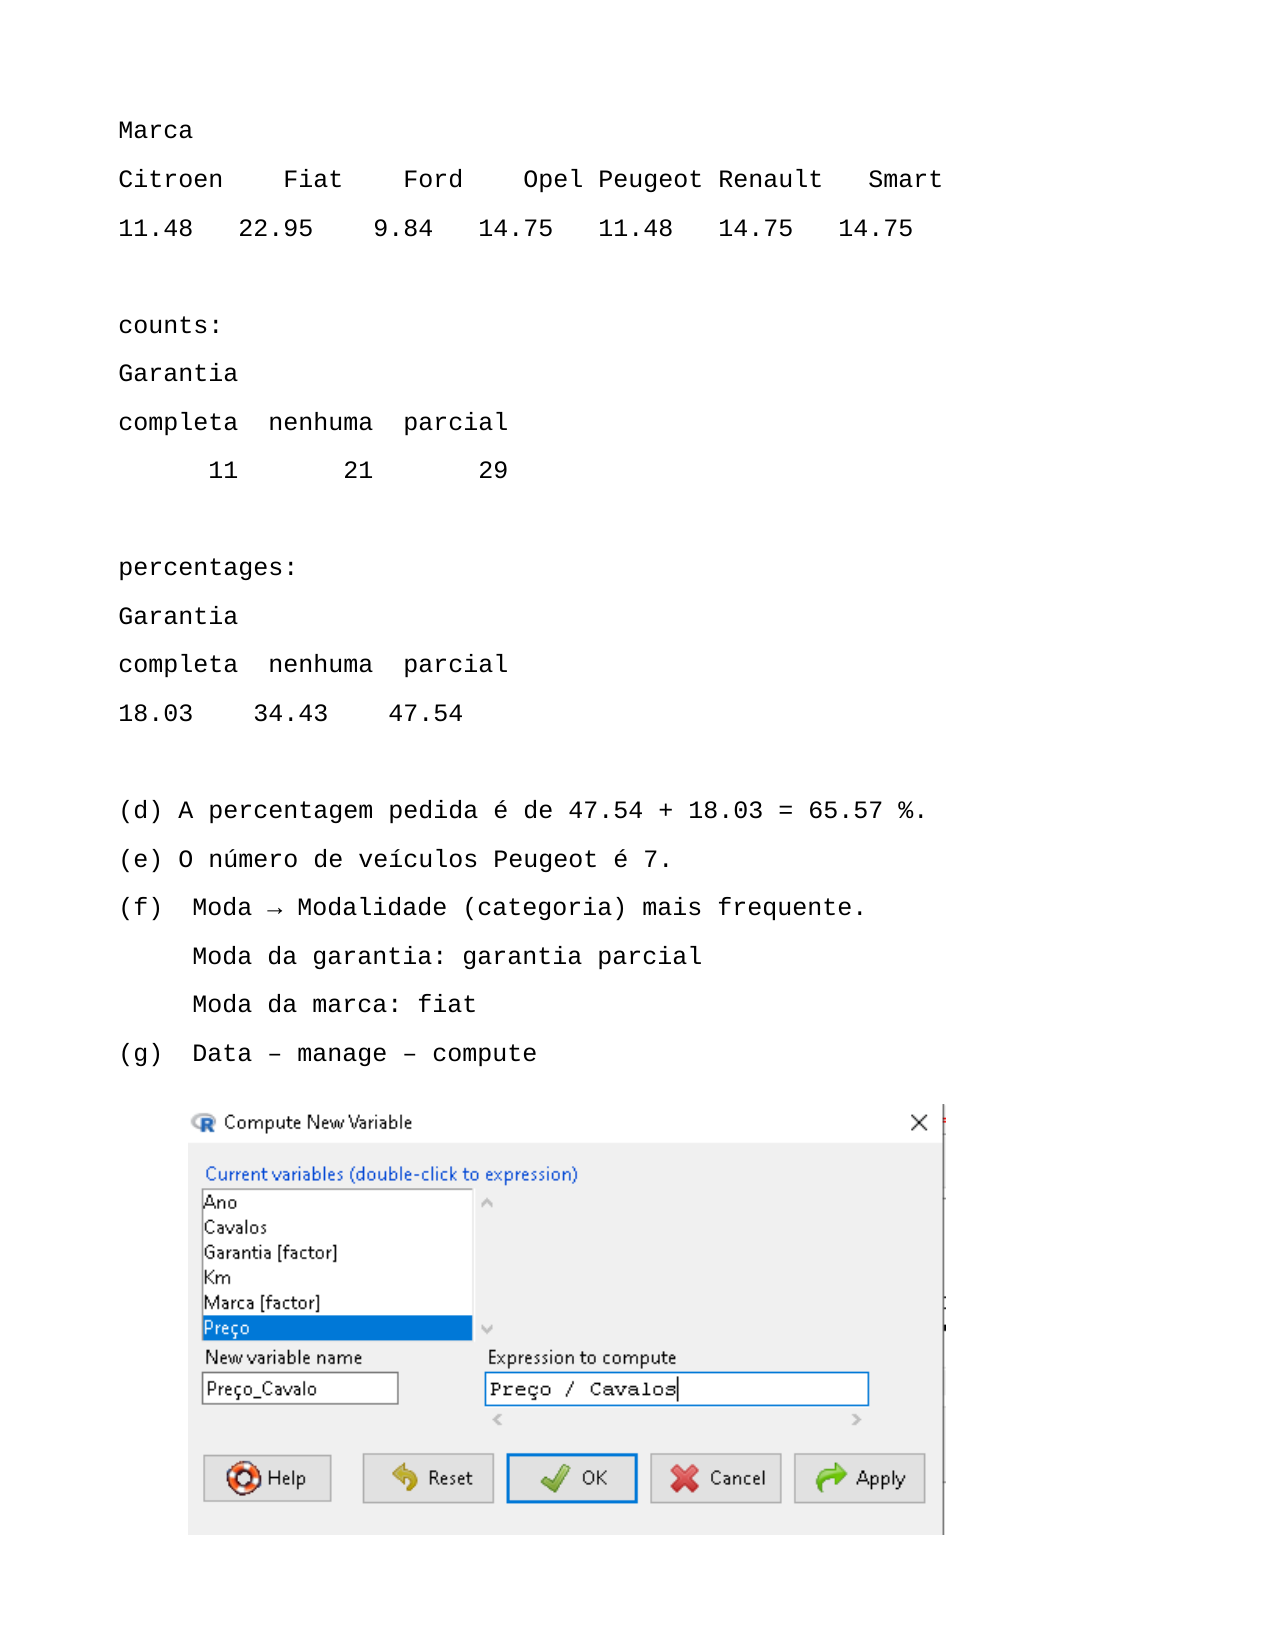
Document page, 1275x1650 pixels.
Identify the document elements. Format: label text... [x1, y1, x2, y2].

text Moda da marca: fiat [118, 992, 1157, 1020]
text counts: [118, 312, 1157, 341]
picture [188, 1104, 946, 1535]
text (g) Data – manage – compute [118, 1040, 1157, 1069]
text Marca [118, 118, 1157, 146]
text (f) Moda → Modalidade (categoria) mais frequente. [118, 895, 1157, 923]
text Garantia [118, 603, 1157, 632]
text 11 21 29 [118, 458, 1157, 486]
text Citroen Fiat Ford Opel Peugeot Renault Smart [118, 167, 1157, 195]
text Moda da garantia: garantia parcial [118, 943, 1157, 972]
text completa nenhuma parcial [118, 652, 1157, 680]
text percentages: [118, 555, 1157, 583]
text Garantia [118, 361, 1157, 389]
text (e) O número de veículos Peugeot é 7. [118, 846, 1157, 874]
text 11.48 22.95 9.84 14.75 11.48 14.75 14.75 [118, 215, 1157, 243]
text completa nenhuma parcial [118, 409, 1157, 438]
text 18.03 34.43 47.54 [118, 701, 1157, 729]
text (d) A percentagem pedida é de 47.54 + 18.03 = 65.57 %. [118, 798, 1157, 826]
